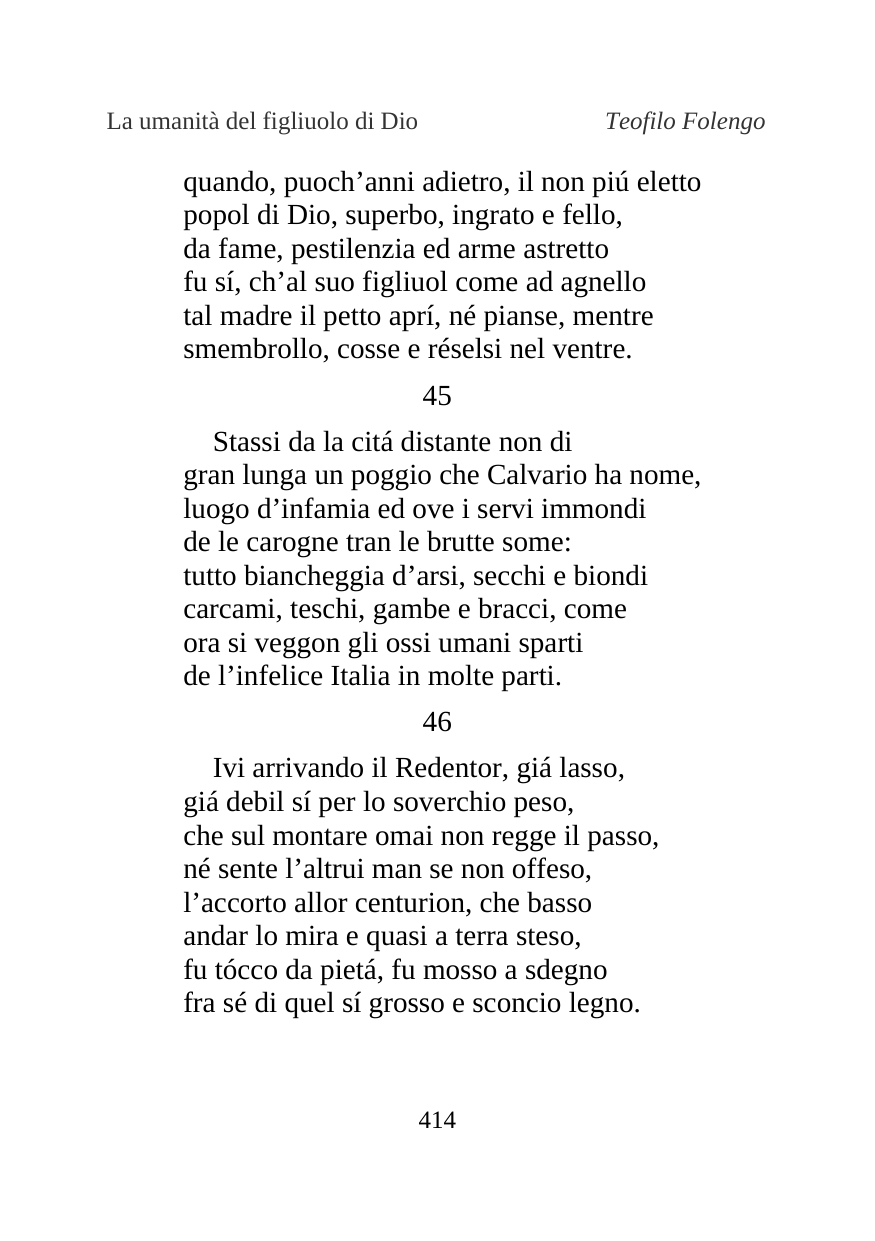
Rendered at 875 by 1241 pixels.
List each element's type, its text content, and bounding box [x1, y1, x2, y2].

text 46 [106, 704, 768, 738]
text 45 [106, 378, 768, 411]
text Stassi da la citá distante non di gran lunga un poggio che Calvario ha nome, luogo d’infamia ed ove i servi immondi de le carogne tran le brutte some: tutto biancheggia d’arsi, secchi e biondi carcami, teschi, gambe e bracci, come ora si veggon gli ossi umani sparti de l’infelice Italia in molte parti. [183, 424, 768, 692]
text quando, puoch’anni adietro, il non piú eletto popol di Dio, superbo, ingrato e fello, da fame, pestilenzia ed arme astretto fu sí, ch’al suo figliuol come ad agnello tal madre il petto aprí, né pianse, mentre smembrollo, cosse e réselsi nel ventre. [183, 164, 768, 365]
text Ivi arrivando il Redentor, giá lasso, giá debil sí per lo soverchio peso, che sul montare omai non regge il passo, né sente l’altrui man se non offeso, l’accorto allor centurion, che basso andar lo mira e quasi a terra steso, fu tócco da pietá, fu mosso a sdegno fra sé di quel sí grosso e sconcio legno. [183, 751, 768, 1019]
